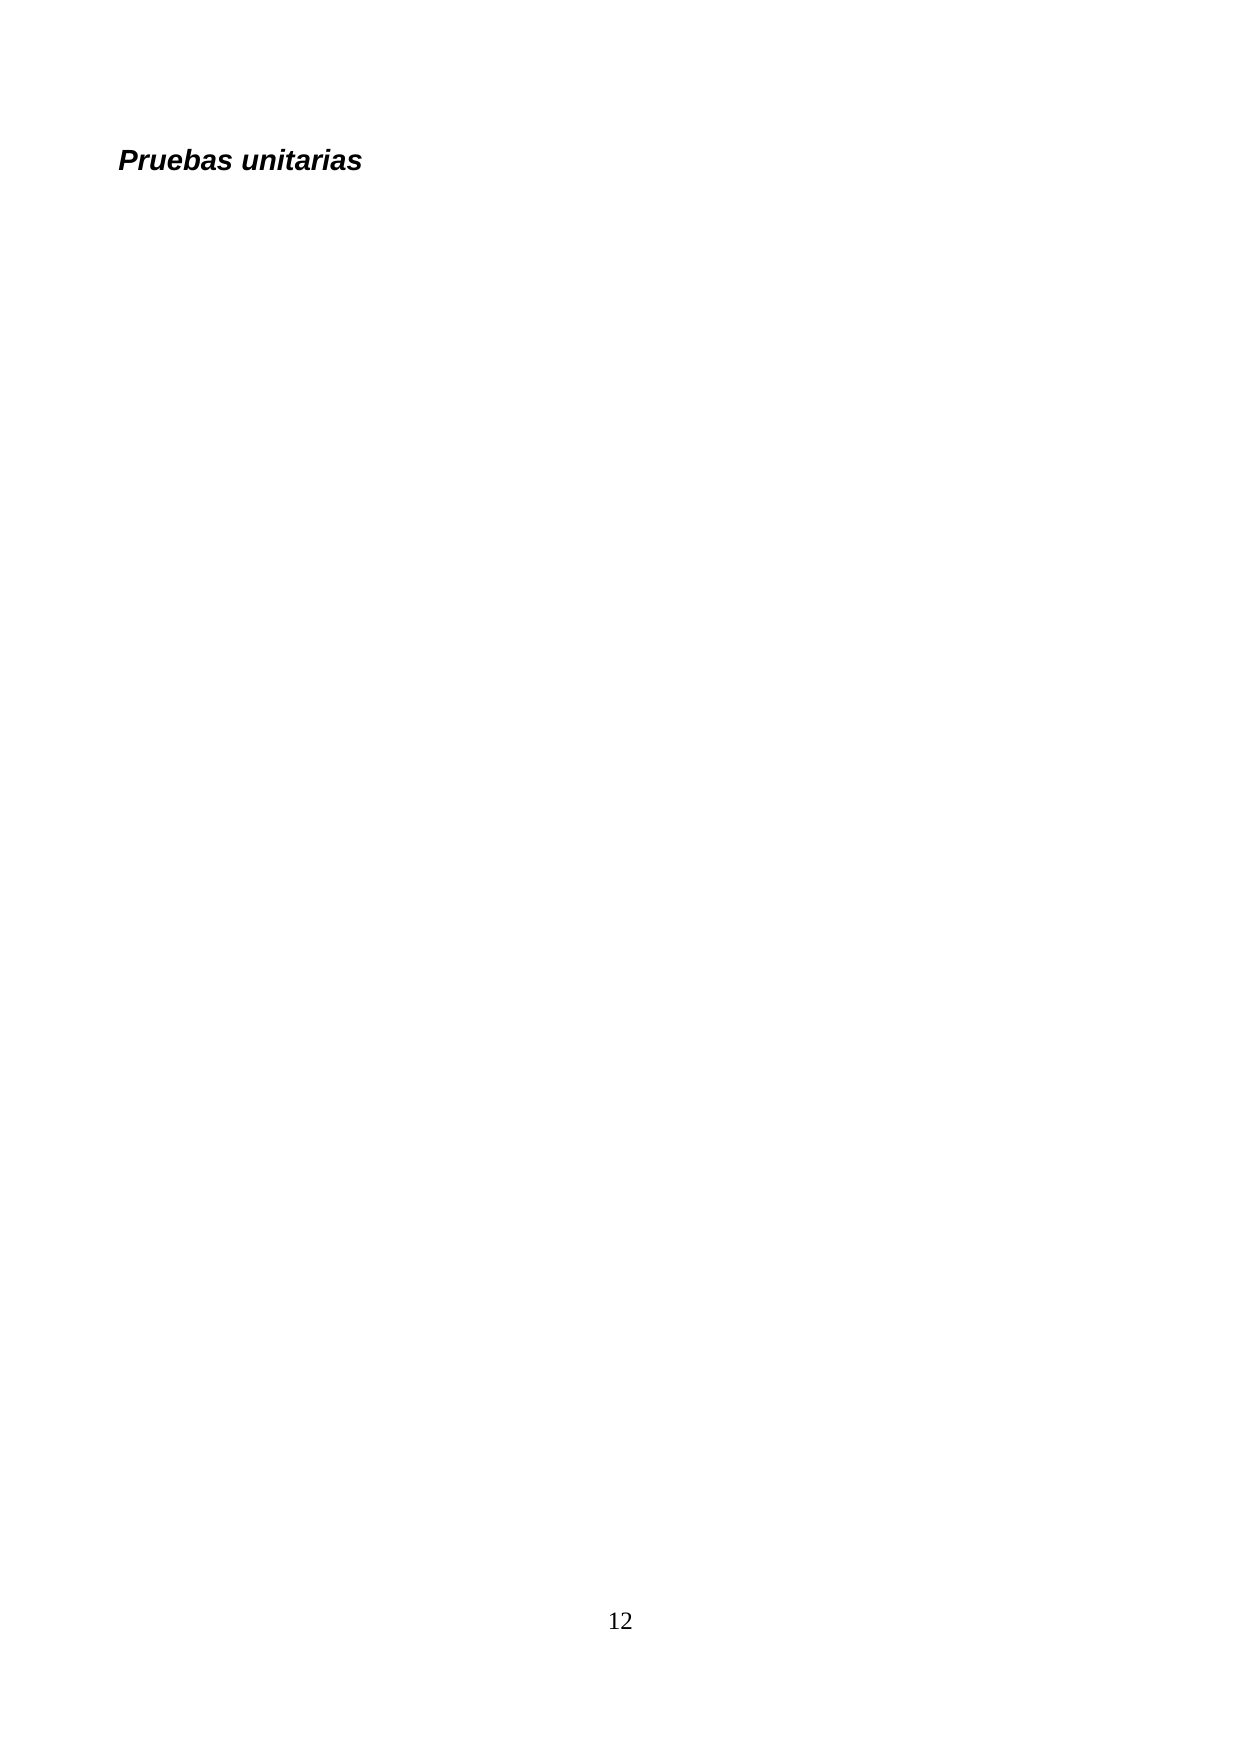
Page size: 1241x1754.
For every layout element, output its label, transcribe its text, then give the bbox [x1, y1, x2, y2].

subtitle Pruebas unitarias [118, 143, 1122, 177]
